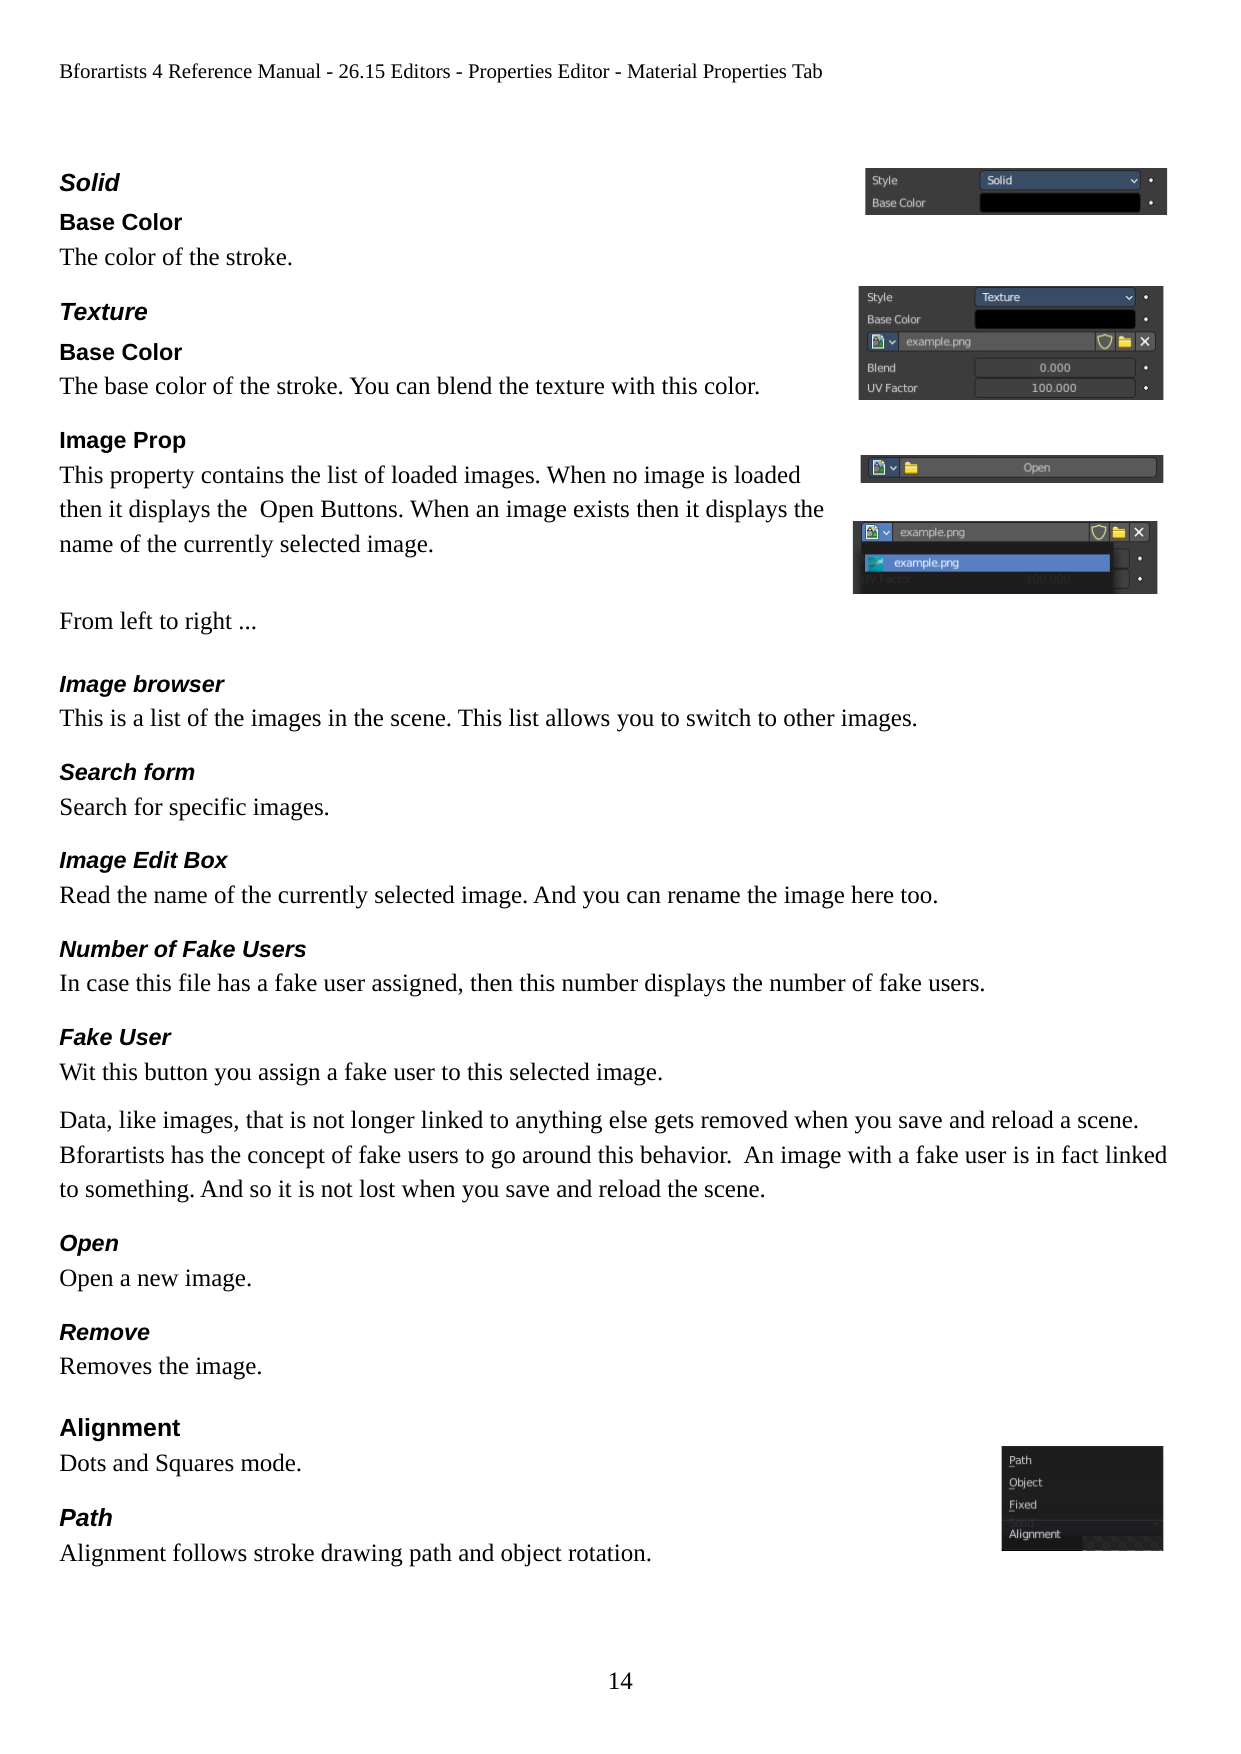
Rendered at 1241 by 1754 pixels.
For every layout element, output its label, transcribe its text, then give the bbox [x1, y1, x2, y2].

text Wit this button you assign a fake user to this selected image. [59, 1057, 1181, 1085]
text From left to right ... [59, 606, 1181, 635]
subtitle Search form [59, 758, 1181, 785]
text Search for specific images. [59, 792, 1181, 820]
subtitle [1168, 168, 1181, 196]
subtitle Open [59, 1230, 1181, 1257]
text [1164, 1448, 1181, 1476]
subtitle [1164, 297, 1181, 326]
picture [858, 286, 1164, 400]
subtitle Image Prop [59, 427, 1181, 453]
subtitle Fake User [59, 1023, 1181, 1050]
subtitle Image browser [59, 670, 1181, 697]
subtitle [1164, 338, 1181, 365]
text Data, like images, that is not longer linked to anything else gets removed when you save and reload a scene. Bforartists has the concept of fake users to go around this behavior. An image with a fake user is in fact linked to something. And so it is not lost when you save and reload the scene. [59, 1106, 1181, 1203]
picture [860, 455, 1164, 483]
subtitle Path [59, 1503, 1001, 1531]
subtitle Alignment [59, 1413, 1181, 1441]
text In case this file has a fake user assigned, then this number displays the number of fake users. [59, 968, 1181, 997]
text Read the name of the currently selected image. And you can rename the image here too. [59, 880, 1181, 909]
subtitle Image Edit Box [59, 847, 1181, 874]
text The base color of the stroke. You can blend the texture with this color. [59, 371, 858, 400]
text This property contains the list of loaded images. When no image is loaded then it displays the Open Buttons. When an image exists then it displays the name of the currently selected image. [59, 460, 1181, 557]
subtitle Remove [59, 1318, 1181, 1345]
subtitle Base Color [59, 338, 858, 365]
subtitle [1164, 1503, 1181, 1531]
text Removes the image. [59, 1351, 1181, 1380]
subtitle Base Color [59, 209, 1181, 236]
subtitle Solid [59, 168, 865, 196]
subtitle Number of Fake Users [59, 935, 1181, 962]
text The color of the stroke. [59, 242, 1181, 271]
subtitle Texture [59, 297, 858, 326]
text Open a new image. [59, 1263, 1181, 1292]
picture [1001, 1446, 1164, 1551]
picture [865, 168, 1168, 215]
text This is a list of the images in the scene. This list allows you to switch to other images. [59, 703, 1181, 732]
text Alignment follows stroke drawing path and object rotation. [59, 1538, 1181, 1566]
text Dots and Squares mode. [59, 1448, 1001, 1476]
picture [852, 521, 1158, 594]
